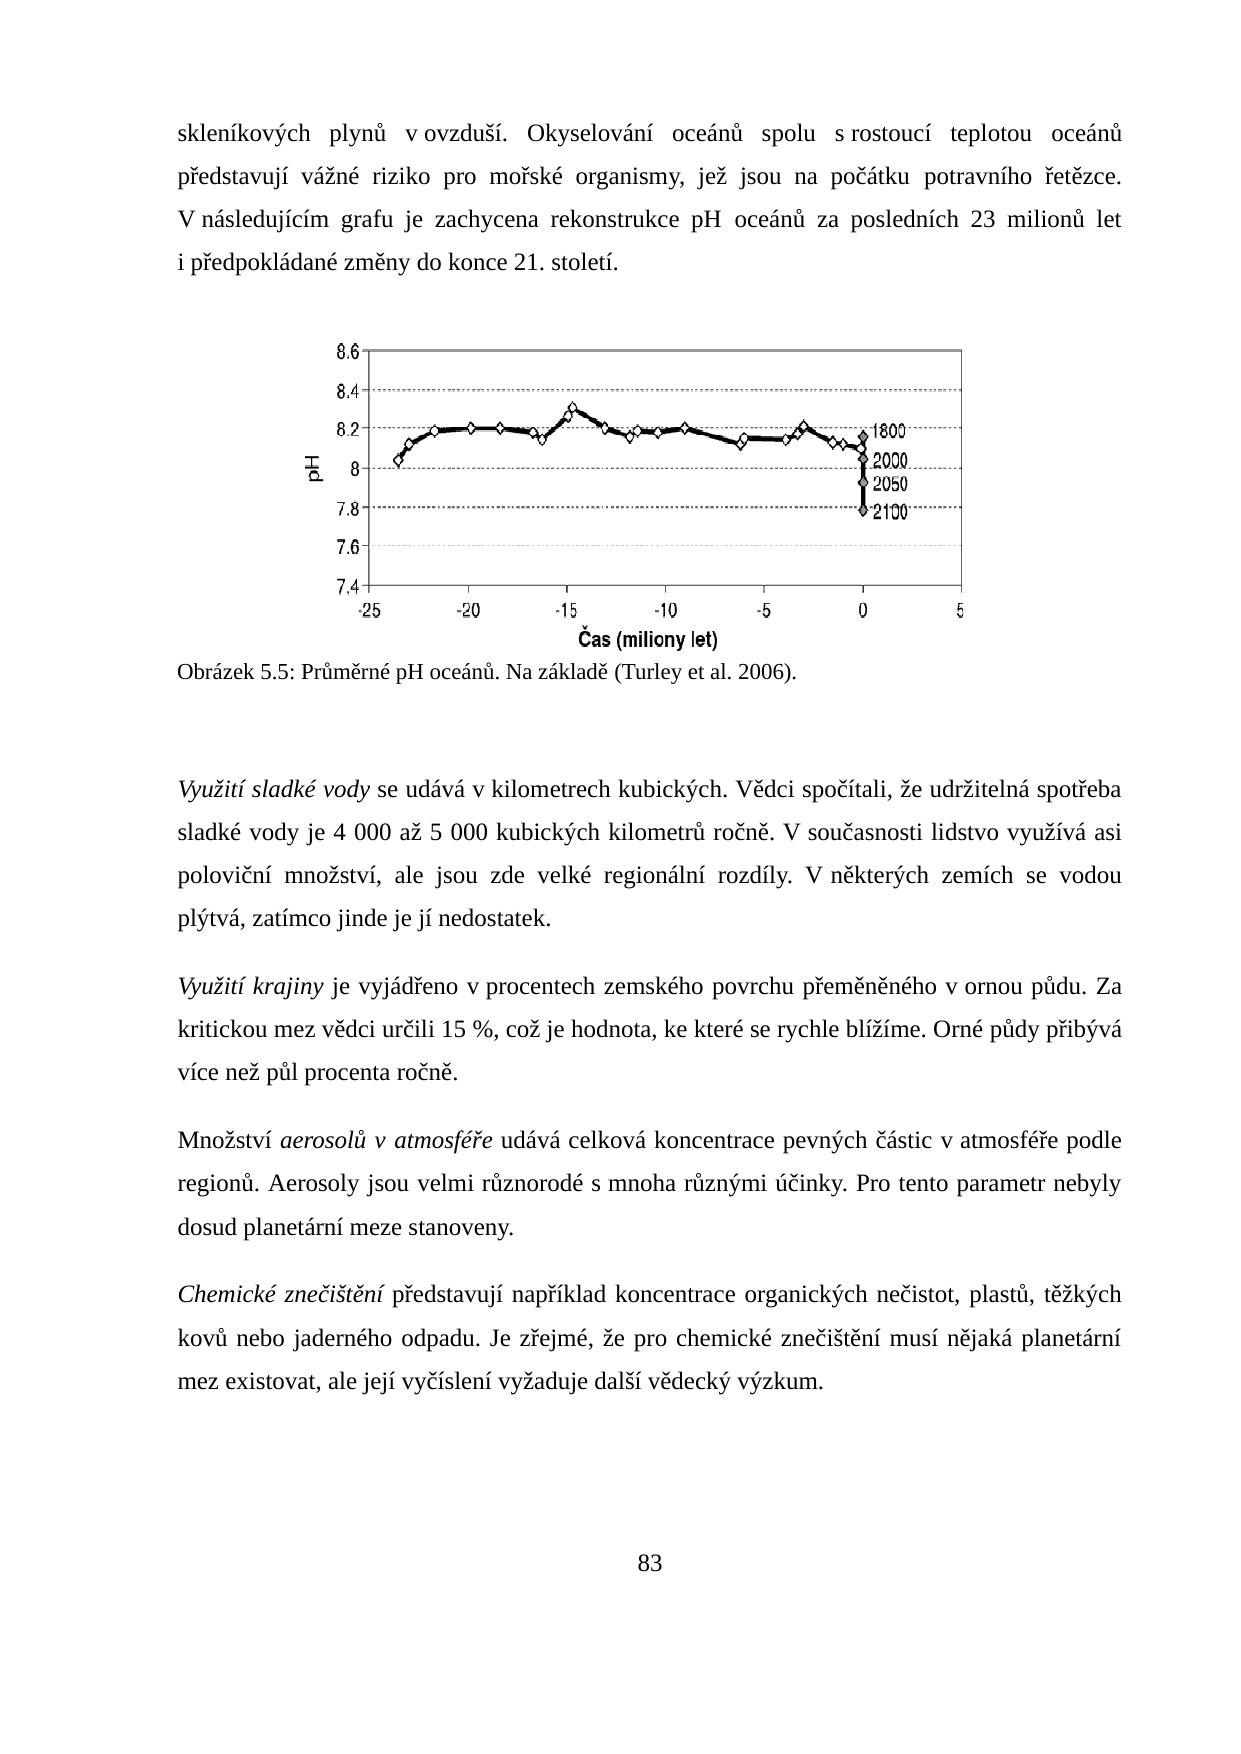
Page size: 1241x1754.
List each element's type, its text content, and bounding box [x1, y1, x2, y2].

picture [301, 339, 964, 658]
text Obrázek 5.5: Průměrné pH oceánů. Na základě (Turley et al. 2006). [177, 658, 1122, 684]
text Množství aerosolů v atmosféře udává celková koncentrace pevných částic v atmosféře podle regionů. Aerosoly jsou velmi různorodé s mnoha různými účinky. Pro tento parametr nebyly dosud planetární meze stanoveny. [177, 1125, 1122, 1240]
text Využití sladké vody se udává v kilometrech kubických. Vědci spočítali, že udržitelná spotřeba sladké vody je 4 000 až 5 000 kubických kilometrů ročně. V současnosti lidstvo využívá asi poloviční množství, ale jsou zde velké regionální rozdíly. V některých zemích se vodou plýtvá, zatímco jinde je jí nedostatek. [177, 774, 1122, 932]
text skleníkových plynů v ovzduší. Okyselování oceánů spolu s rostoucí teplotou oceánů představují vážné riziko pro mořské organismy, jež jsou na počátku potravního řetězce. V následujícím grafu je zachycena rekonstrukce pH oceánů za posledních 23 milionů let i předpokládané změny do konce 21. století. [177, 118, 1122, 276]
text Chemické znečištění představují například koncentrace organických nečistot, plastů, těžkých kovů nebo jaderného odpadu. Je zřejmé, že pro chemické znečištění musí nějaká planetární mez existovat, ale její vyčíslení vyžaduje další vědecký výzkum. [177, 1279, 1122, 1394]
text Využití krajiny je vyjádřeno v procentech zemského povrchu přeměněného v ornou půdu. Za kritickou mez vědci určili 15 %, což je hodnota, ke které se rychle blížíme. Orné půdy přibývá více než půl procenta ročně. [177, 971, 1122, 1086]
